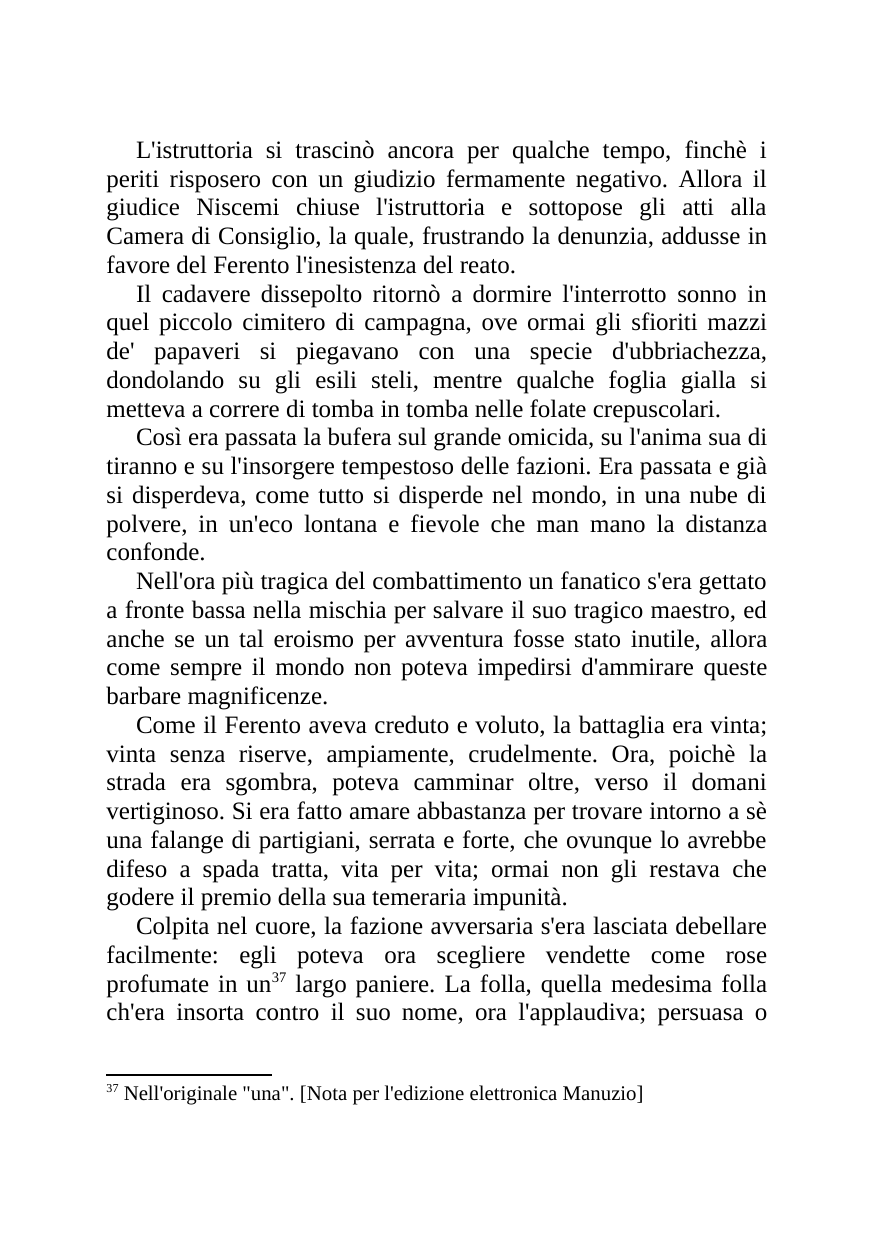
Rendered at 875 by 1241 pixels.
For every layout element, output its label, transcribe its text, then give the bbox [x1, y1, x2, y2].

text L'istruttoria si trascinò ancora per qualche tempo, finchè i periti risposero con un giudizio fermamente negativo. Allora il giudice Niscemi chiuse l'istruttoria e sottopose gli atti alla Camera di Consiglio, la quale, frustrando la denunzia, addusse in favore del Ferento l'inesistenza del reato. [106, 135, 768, 279]
text Così era passata la bufera sul grande omicida, su l'anima sua di tiranno e su l'insorgere tempestoso delle fazioni. Era passata e già si disperdeva, come tutto si disperde nel mondo, in una nube di polvere, in un'eco lontana e fievole che man mano la distanza confonde. [106, 422, 768, 566]
text Come il Ferento aveva creduto e voluto, la battaglia era vinta; vinta senza riserve, ampiamente, crudelmente. Ora, poichè la strada era sgombra, poteva camminar oltre, verso il domani vertiginoso. Si era fatto amare abbastanza per trovare intorno a sè una falange di partigiani, serrata e forte, che ovunque lo avrebbe difeso a spada tratta, vita per vita; ormai non gli restava che godere il premio della sua temeraria impunità. [106, 710, 768, 911]
text Nell'ora più tragica del combattimento un fanatico s'era gettato a fronte bassa nella mischia per salvare il suo tragico maestro, ed anche se un tal eroismo per avventura fosse stato inutile, allora come sempre il mondo non poteva impedirsi d'ammirare queste barbare magnificenze. [106, 566, 768, 710]
text Il cadavere dissepolto ritornò a dormire l'interrotto sonno in quel piccolo cimitero di campagna, ove ormai gli sfioriti mazzi de' papaveri si piegavano con una specie d'ubbriachezza, dondolando su gli esili steli, mentre qualche foglia gialla si metteva a correre di tomba in tomba nelle folate crepuscolari. [106, 279, 768, 422]
text Colpita nel cuore, la fazione avversaria s'era lasciata debellare facilmente: egli poteva ora scegliere vendette come rose profumate in un largo paniere. La folla, quella medesima folla ch'era insorta contro il suo nome, ora l'applaudiva; persuasa o [106, 911, 768, 1026]
text Nell'originale "una". [Nota per l'edizione elettronica Manuzio] [106, 1081, 768, 1105]
